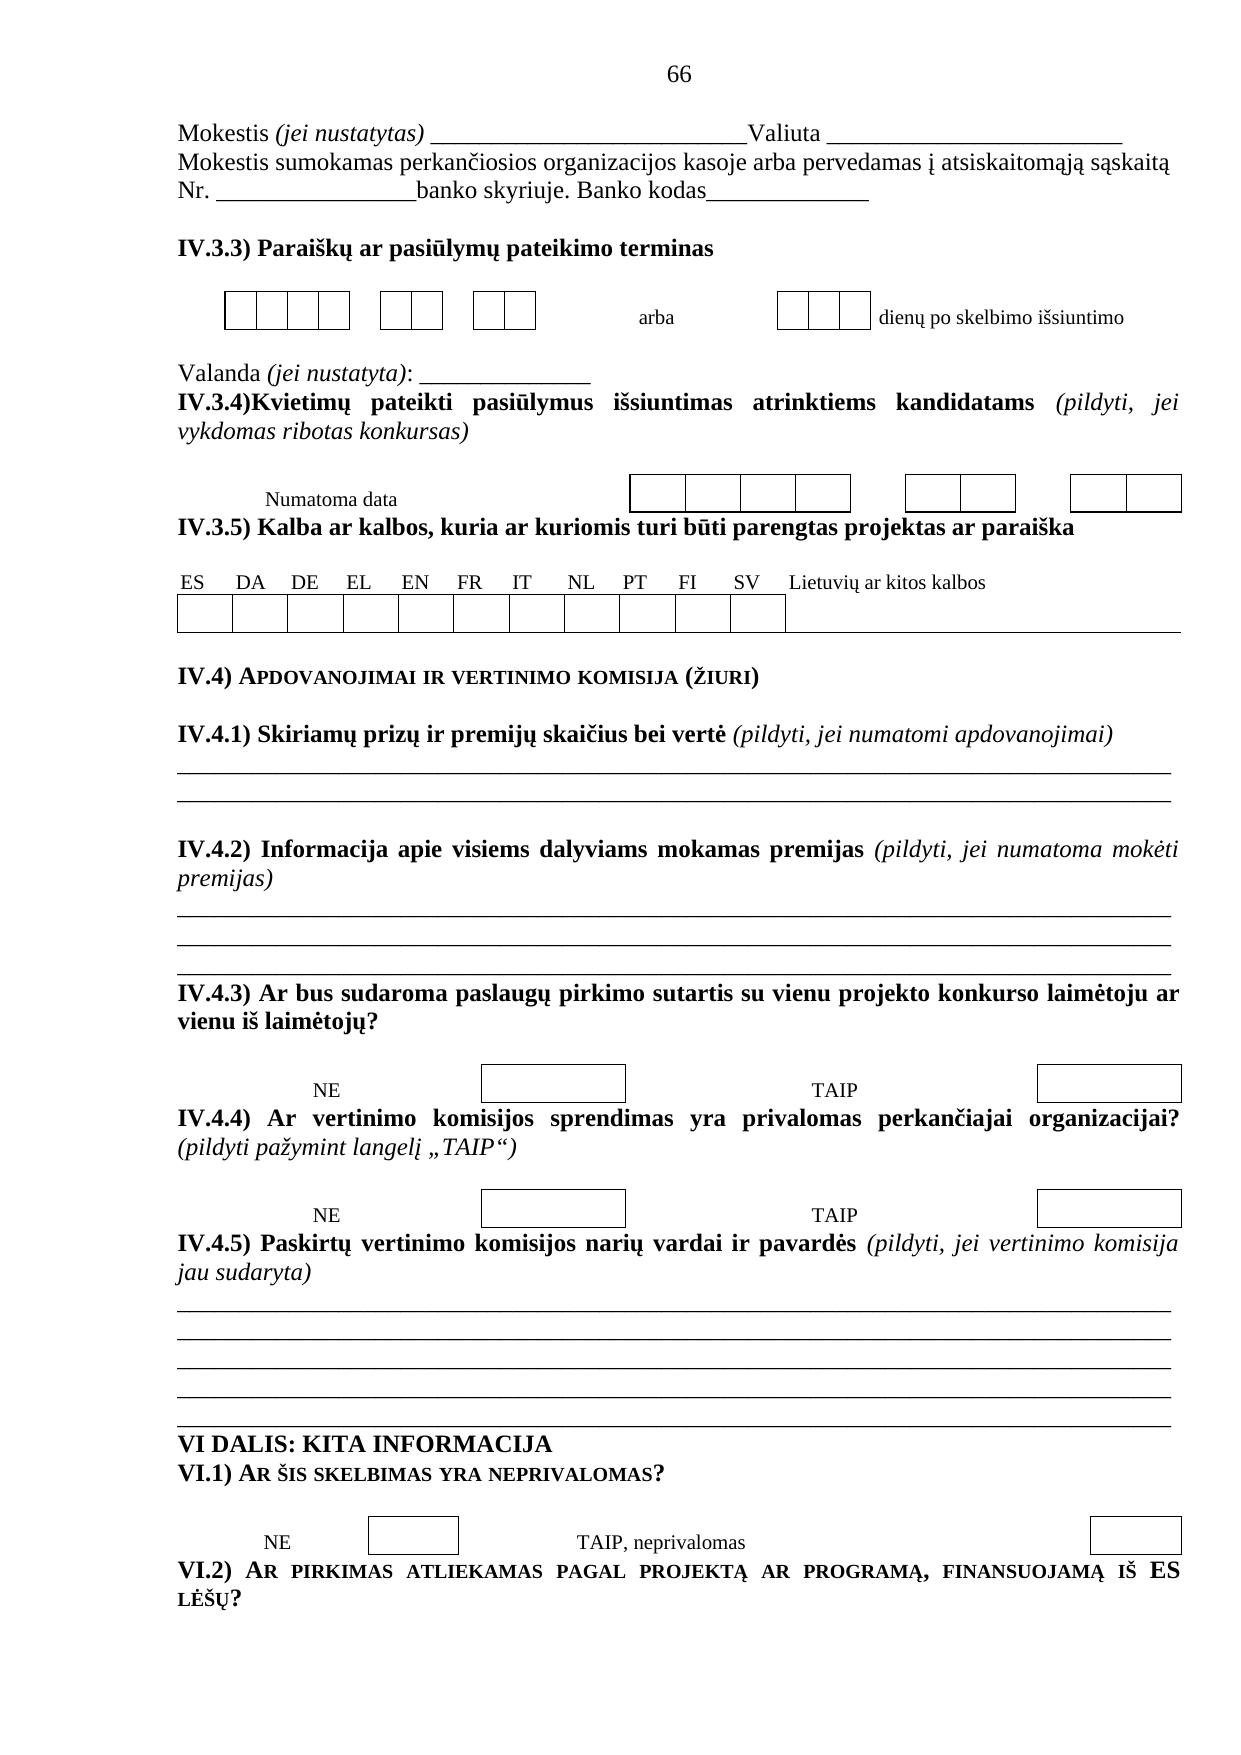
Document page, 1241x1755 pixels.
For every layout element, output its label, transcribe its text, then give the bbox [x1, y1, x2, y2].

table_header [840, 292, 870, 329]
table_header EL [343, 570, 398, 594]
table_header [226, 292, 256, 329]
table_header [686, 475, 740, 511]
table_header [474, 292, 504, 329]
table_header Lietuvių ar kitos kalbos [786, 570, 1181, 594]
table_cell [233, 595, 287, 632]
table_header [288, 292, 318, 329]
table_header [257, 292, 287, 329]
table_header [319, 292, 349, 329]
text IV.4.1) Skiriamų prizų ir premijų skaičius bei vertė (pildyti, jei numatomi apdovanojimai) [177, 719, 1181, 748]
table_cell [565, 595, 619, 632]
table_header PT [620, 570, 675, 594]
table_header NE [260, 1516, 368, 1554]
table_header [482, 1065, 625, 1102]
table_header dienų po skelbimo išsiuntimo [871, 291, 1181, 329]
table_header [177, 1189, 310, 1227]
table_header [369, 1517, 458, 1554]
table_header [631, 475, 685, 511]
text VI.2) Ar pirkimas atliekamas pagal projektą ar programą, finansuojamą iš ES lėšų? [177, 1555, 1181, 1612]
table_header [177, 291, 224, 329]
table_header [1038, 1065, 1181, 1102]
table_header [381, 292, 411, 329]
table_header [851, 474, 905, 511]
table_header [961, 475, 1015, 511]
table_header [809, 292, 839, 329]
table_header FR [454, 570, 509, 594]
text IV.3.5) Kalba ar kalbos, kuria ar kuriomis turi būti parengtas projektas ar paraiška [177, 512, 1181, 541]
text IV.4.3) Ar bus sudaroma paslaugų pirkimo sutartis su vienu projekto konkurso laimėtoju ar vienu iš laimėtojų? [177, 978, 1181, 1035]
table_header TAIP [809, 1064, 1037, 1102]
text Mokestis sumokamas perkančiosios organizacijos kasoje arba pervedamas į atsiskaitomąją sąskaitą Nr. ________________banko skyriuje. Banko kodas_____________ [177, 147, 1171, 204]
table_header [1091, 1517, 1181, 1554]
table_header [906, 475, 960, 511]
table_header [350, 291, 380, 329]
table_cell [399, 595, 453, 632]
table_header NE [310, 1189, 481, 1227]
table_cell [454, 595, 509, 632]
table_header [443, 291, 473, 329]
table_header ES [177, 570, 233, 594]
table_header [1071, 475, 1126, 511]
text Mokestis (jei nustatytas) Valiuta [177, 118, 1181, 147]
table_header Numatoma data [262, 474, 629, 511]
table_header [412, 292, 442, 329]
table_header [741, 475, 795, 511]
table_header EN [399, 570, 454, 594]
table_cell [510, 595, 564, 632]
table_cell [620, 595, 675, 632]
text VI.1) Ar šis skelbimas yra neprivalomas? [177, 1458, 1181, 1487]
table_header [177, 474, 262, 511]
table_header [177, 1064, 310, 1102]
table_cell [676, 595, 730, 632]
table_cell [288, 595, 343, 632]
table_cell [344, 595, 398, 632]
table_header arba [536, 291, 777, 329]
table_header [626, 1189, 808, 1227]
table_header SV [730, 570, 786, 594]
text VI DALIS: KITA INFORMACIJA [177, 1429, 1181, 1458]
text IV.4.4) Ar vertinimo komisijos sprendimas yra privalomas perkančiajai organizacijai? (pildyti pažymint langelį „TAIP“) [177, 1103, 1181, 1160]
table_header [1127, 475, 1181, 511]
table_cell [786, 594, 1181, 632]
table_header [1016, 474, 1070, 511]
table_header [482, 1190, 625, 1227]
table_header [796, 475, 850, 511]
text Valanda (jei nustatyta): [177, 358, 1181, 387]
table_header [505, 292, 535, 329]
table_header DA [233, 570, 288, 594]
table_cell [178, 595, 232, 632]
table_header TAIP [809, 1189, 1037, 1227]
table_header IT [509, 570, 564, 594]
text IV.3.4) Kvietimų pateikti pasiūlymus išsiuntimas atrinktiems kandidatams (pildyti, jei vykdomas ribotas konkursas) [177, 387, 1181, 445]
text IV.4.5) Paskirtų vertinimo komisijos narių vardai ir pavardės (pildyti, jei vertinimo komisija jau sudaryta) [177, 1228, 1181, 1286]
table_header DE [288, 570, 343, 594]
table_header [626, 1064, 808, 1102]
table_header [1038, 1190, 1181, 1227]
table_header [459, 1516, 574, 1554]
table_header TAIP, neprivalomas [574, 1516, 1090, 1554]
text IV.4) Apdovanojimai ir vertinimo komisija (žiuri) [177, 661, 1240, 690]
table_header NL [565, 570, 620, 594]
table_header FI [675, 570, 730, 594]
text IV.4.2) Informacija apie visiems dalyviams mokamas premijas (pildyti, jei numatoma mokėti premijas) [177, 834, 1181, 891]
text IV.3.3) Paraiškų ar pasiūlymų pateikimo terminas [177, 233, 1171, 262]
table_header [177, 1516, 260, 1554]
table_cell [731, 595, 785, 632]
table_header [778, 292, 808, 329]
table_header NE [310, 1064, 481, 1102]
